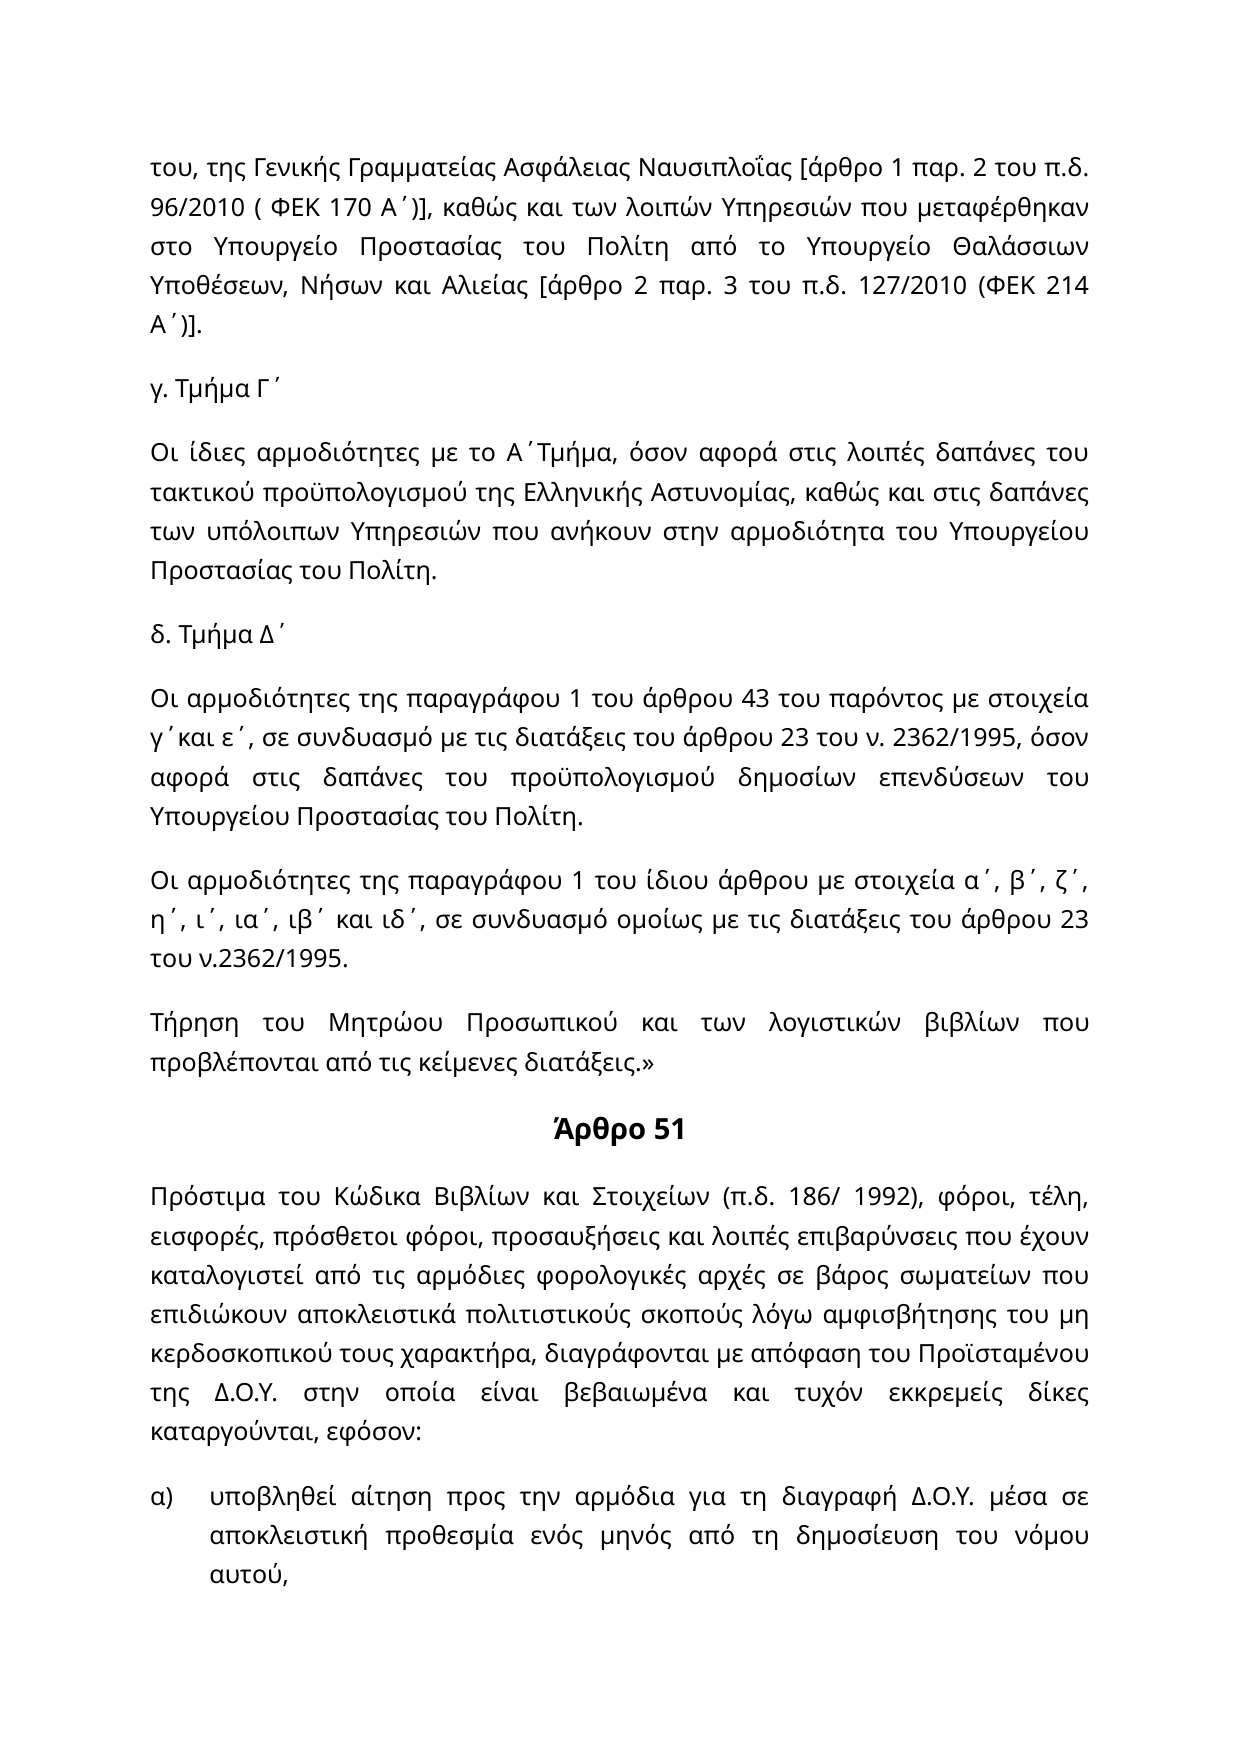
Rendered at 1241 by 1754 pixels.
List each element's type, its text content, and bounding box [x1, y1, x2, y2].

subtitle Άρθρο 51 [150, 1108, 1090, 1148]
text γ. Τμήμα Γ΄ [150, 371, 1090, 405]
text δ. Τμήμα Δ΄ [150, 617, 1090, 651]
text Τήρηση του Μητρώου Προσωπικού και των λογιστικών βιβλίων που προβλέπονται από τις κείμενες διατάξεις.» [150, 1005, 1090, 1078]
text του, της Γενικής Γραμματείας Ασφάλειας Ναυσιπλοΐας [άρθρο 1 παρ. 2 του π.δ. 96/2010 ( ΦΕΚ 170 Α΄)], καθώς και των λοιπών Υπηρεσιών που μεταφέρθηκαν στο Υπουργείο Προστασίας του Πολίτη από το Υπουργείο Θαλάσσιων Υποθέσεων, Νήσων και Αλιείας [άρθρο 2 παρ. 3 του π.δ. 127/2010 (ΦΕΚ 214 Α΄)]. [150, 150, 1090, 341]
text Οι αρμοδιότητες της παραγράφου 1 του άρθρου 43 του παρόντος με στοιχεία γ΄και ε΄, σε συνδυασμό με τις διατάξεις του άρθρου 23 του ν. 2362/1995, όσον αφορά στις δαπάνες του προϋπολογισμού δημοσίων επενδύσεων του Υπουργείου Προστασίας του Πολίτη. [150, 681, 1090, 832]
text Πρόστιμα του Κώδικα Βιβλίων και Στοιχείων (π.δ. 186/ 1992), φόροι, τέλη, εισφορές, πρόσθετοι φόροι, προσαυξήσεις και λοιπές επιβαρύνσεις που έχουν καταλογιστεί από τις αρμόδιες φορολογικές αρχές σε βάρος σωματείων που επιδιώκουν αποκλειστικά πολιτιστικούς σκοπούς λόγω αμφισβήτησης του μη κερδοσκοπικού τους χαρακτήρα, διαγράφονται με απόφαση του Προϊσταμένου της Δ.Ο.Υ. στην οποία είναι βεβαιωμένα και τυχόν εκκρεμείς δίκες καταργούνται, εφόσον: [150, 1179, 1090, 1448]
list α) υποβληθεί αίτηση προς την αρμόδια για τη διαγραφή Δ.Ο.Υ. μέσα σε αποκλειστική προθεσμία ενός μηνός από τη δημοσίευση του νόμου αυτού, [150, 1478, 1090, 1591]
text Οι ίδιες αρμοδιότητες με το Α΄Τμήμα, όσον αφορά στις λοιπές δαπάνες του τακτικού προϋπολογισμού της Ελληνικής Αστυνομίας, καθώς και στις δαπάνες των υπόλοιπων Υπηρεσιών που ανήκουν στην αρμοδιότητα του Υπουργείου Προστασίας του Πολίτη. [150, 435, 1090, 587]
text Οι αρμοδιότητες της παραγράφου 1 του ίδιου άρθρου με στοιχεία α΄, β΄, ζ΄, η΄, ι΄, ια΄, ιβ΄ και ιδ΄, σε συνδυασμό ομοίως με τις διατάξεις του άρθρου 23 του ν.2362/1995. [150, 862, 1090, 975]
